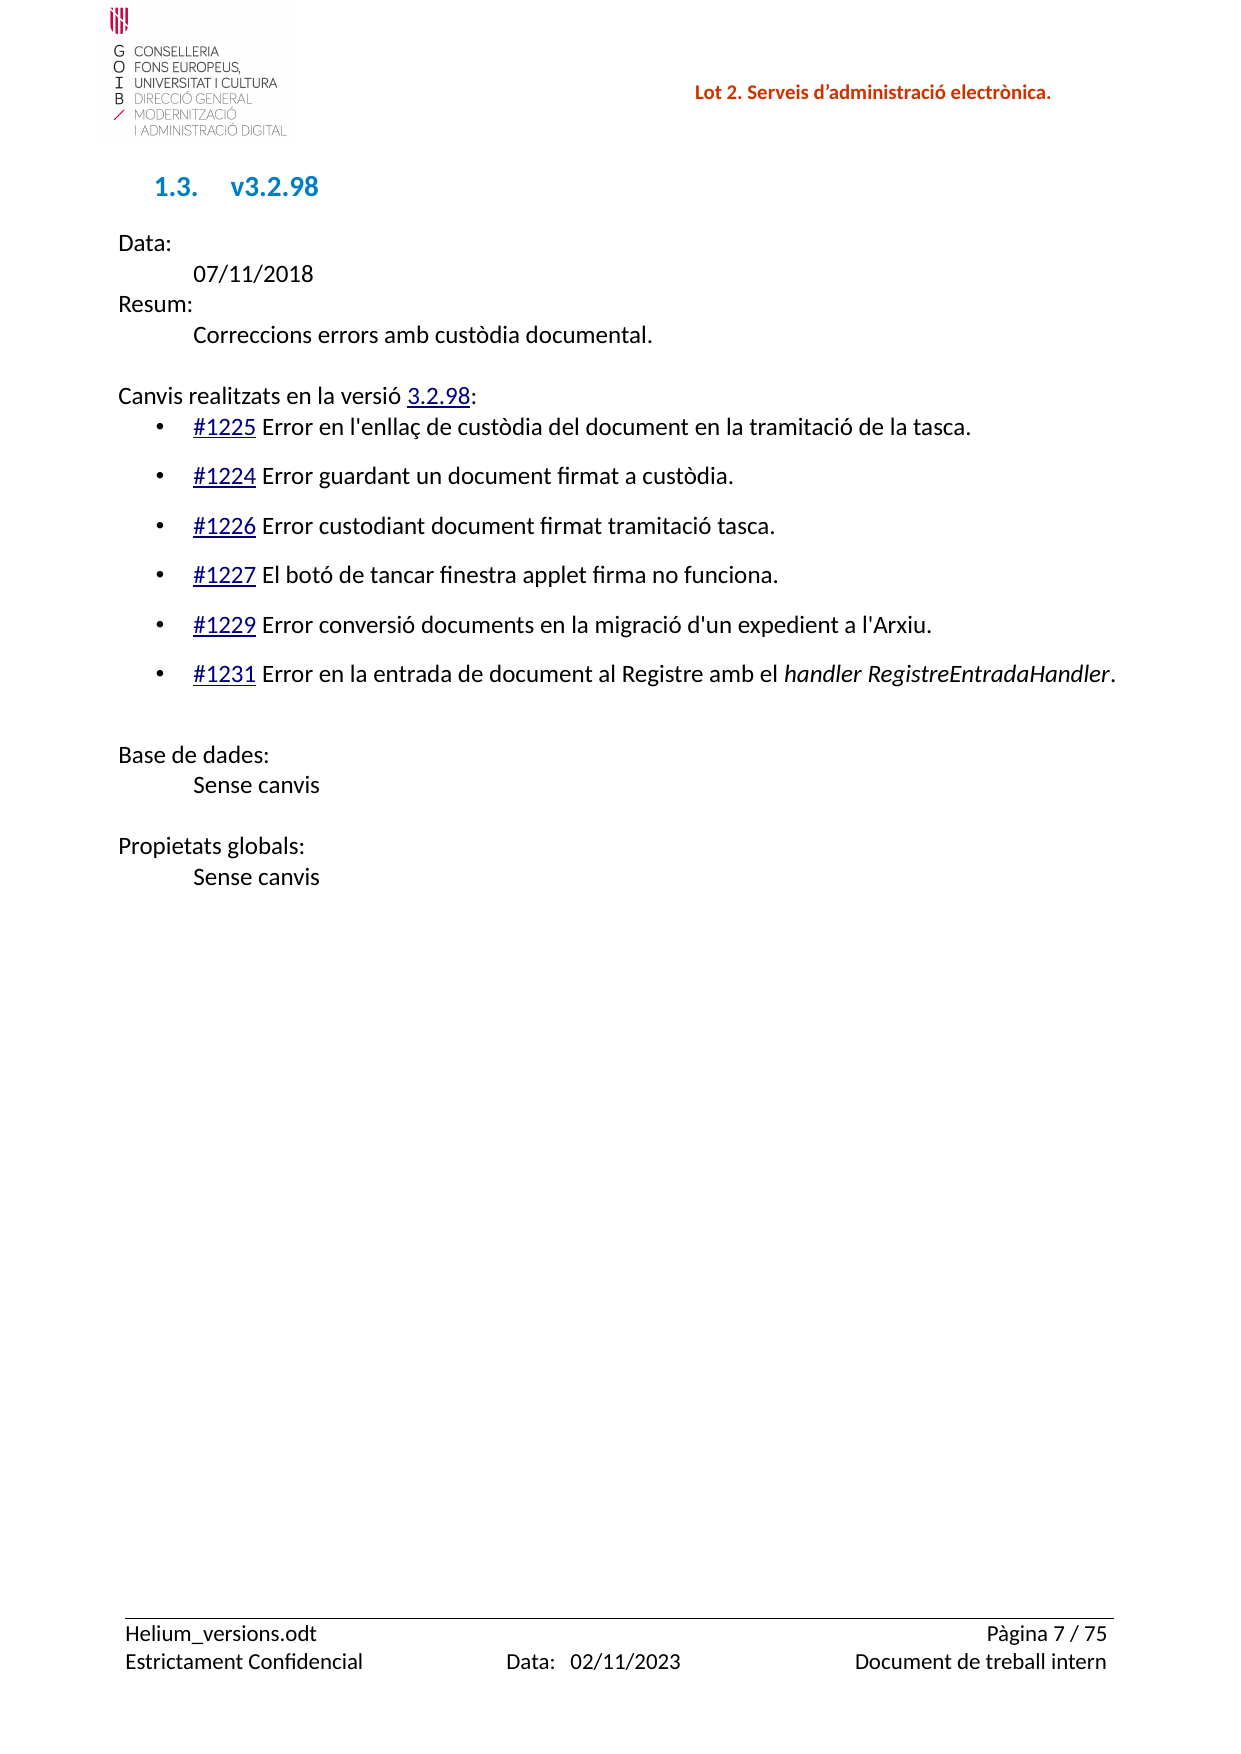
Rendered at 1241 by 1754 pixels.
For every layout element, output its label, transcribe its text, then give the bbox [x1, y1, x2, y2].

text Sense canvis [118, 769, 1122, 800]
list #1226 Error custodiant document firmat tramitació tasca. [156, 510, 1122, 540]
text Base de dades: [118, 739, 1122, 769]
text Canvis realitzats en la versió 3.2.98: [118, 380, 1122, 411]
text Correccions errors amb custòdia documental. [118, 319, 1122, 350]
text Resum: [118, 289, 1122, 319]
text Data: [118, 228, 1122, 258]
list #1229 Error conversió documents en la migració d'un expedient a l'Arxiu. [156, 609, 1122, 639]
list #1224 Error guardant un document firmat a custòdia. [156, 460, 1122, 491]
list #1231 Error en la entrada de document al Registre amb el handler RegistreEntradaHandler. [156, 659, 1122, 689]
list #1225 Error en l'enllaç de custòdia del document en la tramitació de la tasca. [156, 411, 1122, 441]
text Sense canvis [118, 861, 1122, 891]
picture [100, 0, 297, 144]
text Propietats globals: [118, 830, 1122, 861]
list #1227 El botó de tancar finestra applet firma no funciona. [156, 559, 1122, 590]
text 07/11/2018 [118, 258, 1122, 289]
subtitle v3.2.98 [153, 168, 1122, 204]
